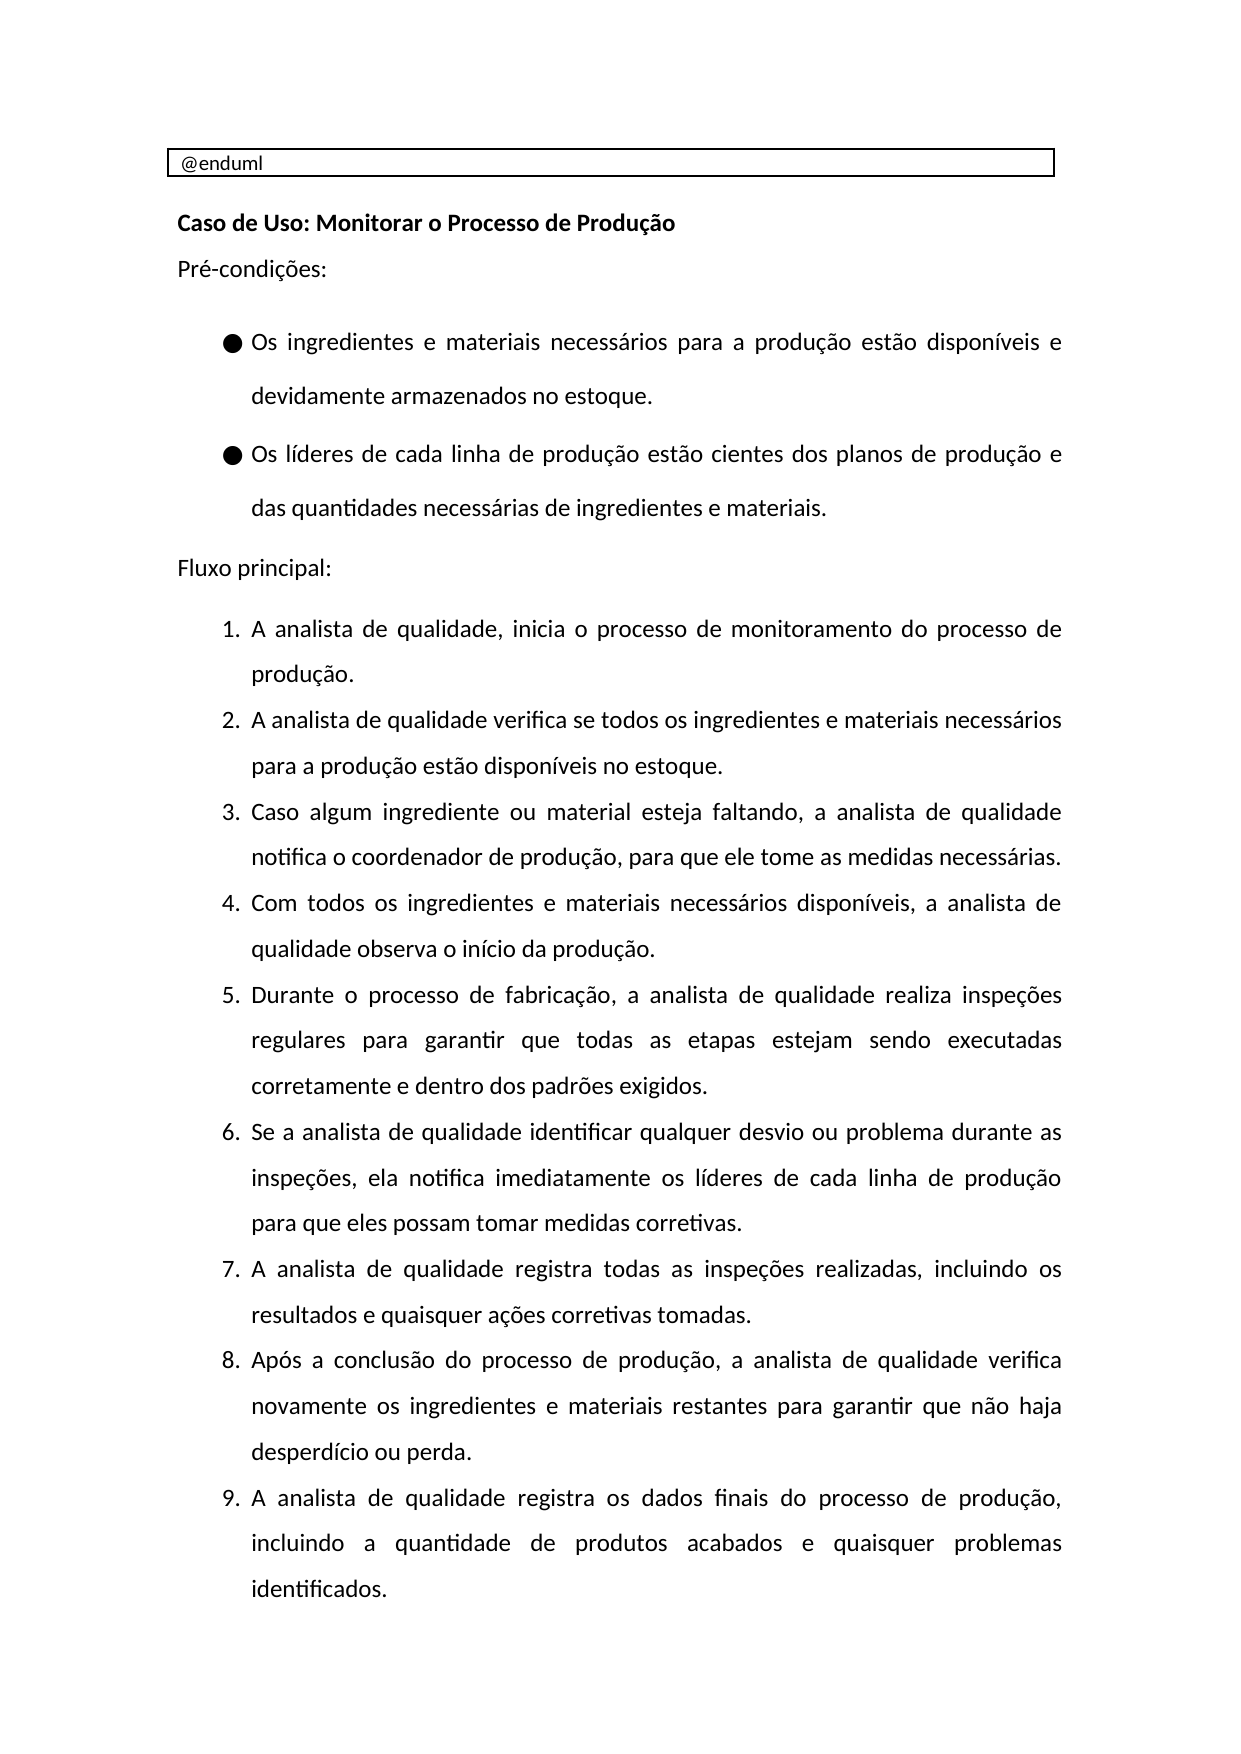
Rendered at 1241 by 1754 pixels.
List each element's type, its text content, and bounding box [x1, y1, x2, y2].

list A analista de qualidade verifica se todos os ingredientes e materiais necessários para a produção estão disponíveis no estoque. [222, 704, 1063, 781]
list Os ingredientes e materiais necessários para a produção estão disponíveis e devidamente armazenados no estoque. [222, 314, 1063, 411]
list Se a analista de qualidade identificar qualquer desvio ou problema durante as inspeções, ela notifica imediatamente os líderes de cada linha de produção para que eles possam tomar medidas corretivas. [222, 1116, 1063, 1238]
list Durante o processo de fabricação, a analista de qualidade realiza inspeções regulares para garantir que todas as etapas estejam sendo executadas corretamente e dentro dos padrões exigidos. [222, 979, 1063, 1101]
list Os líderes de cada linha de produção estão cientes dos planos de produção e das quantidades necessárias de ingredientes e materiais. [222, 426, 1063, 523]
list Caso algum ingrediente ou material esteja faltando, a analista de qualidade notifica o coordenador de produção, para que ele tome as medidas necessárias. [222, 796, 1063, 872]
list Após a conclusão do processo de produção, a analista de qualidade verifica novamente os ingredientes e materiais restantes para garantir que não haja desperdício ou perda. [222, 1344, 1063, 1467]
list Com todos os ingredientes e materiais necessários disponíveis, a analista de qualidade observa o início da produção. [222, 887, 1063, 963]
list A analista de qualidade registra os dados finais do processo de produção, incluindo a quantidade de produtos acabados e quaisquer problemas identificados. [222, 1482, 1063, 1604]
list A analista de qualidade, inicia o processo de monitoramento do processo de produção. [222, 613, 1063, 689]
table_cell @enduml [169, 150, 1053, 175]
text Fluxo principal: [177, 553, 1063, 583]
text Pré-condições: [177, 253, 1063, 284]
text Caso de Uso: Monitorar o Processo de Produção [177, 208, 1063, 238]
list A analista de qualidade registra todas as inspeções realizadas, incluindo os resultados e quaisquer ações corretivas tomadas. [222, 1253, 1063, 1329]
